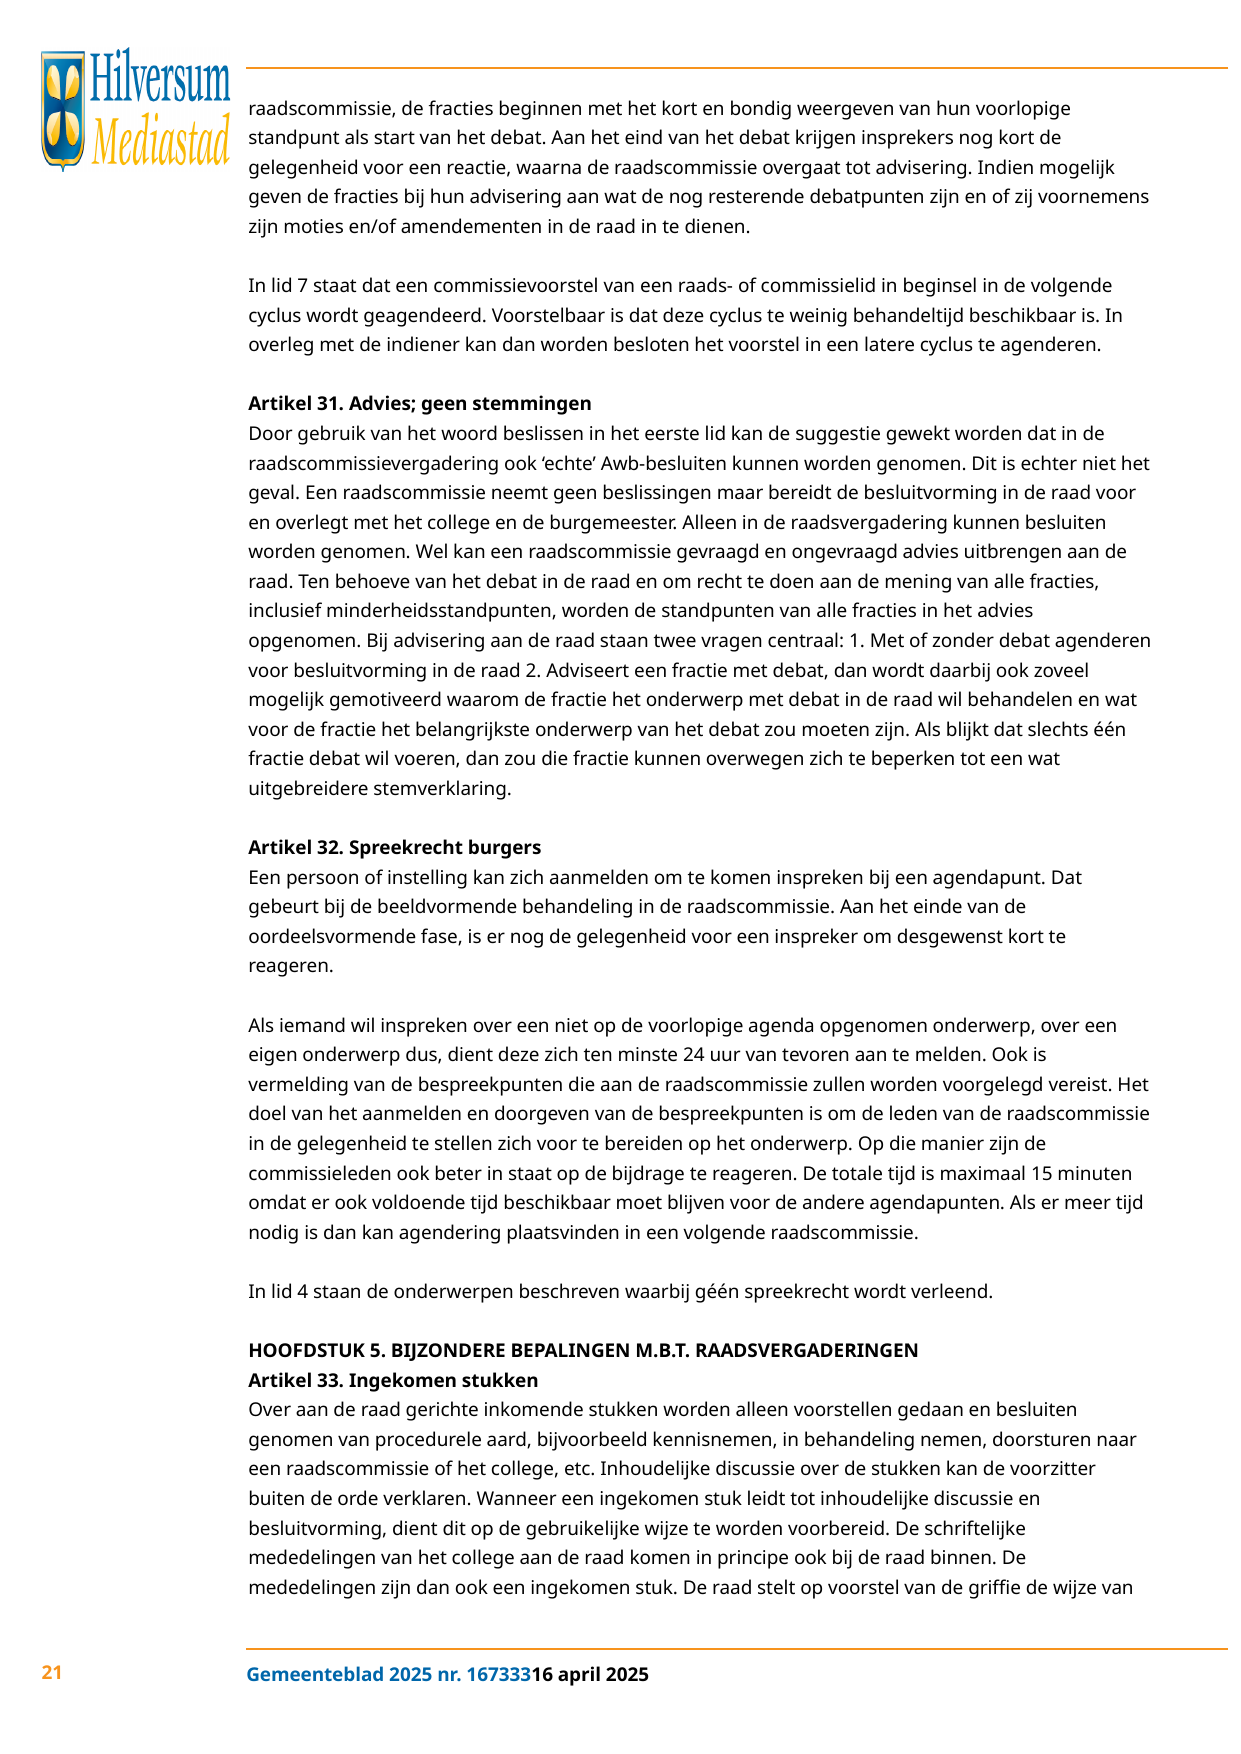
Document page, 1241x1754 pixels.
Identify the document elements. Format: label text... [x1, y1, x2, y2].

text Artikel 32. Spreekrecht burgers [248, 834, 1152, 860]
text HOOFDSTUK 5. BIJZONDERE BEPALINGEN M.B.T. RAADSVERGADERINGEN [248, 1337, 1152, 1363]
picture [41, 47, 231, 172]
text raadscommissie, de fracties beginnen met het kort en bondig weergeven van hun voorlopige standpunt als start van het debat. Aan het eind van het debat krijgen insprekers nog kort de gelegenheid voor een reactie, waarna de raadscommissie overgaat tot advisering. Indien mogelijk geven de fracties bij hun advisering aan wat de nog resterende debatpunten zijn en of zij voornemens zijn moties en/of amendementen in de raad in te dienen. [248, 95, 1152, 239]
text Door gebruik van het woord beslissen in het eerste lid kan de suggestie gewekt worden dat in de raadscommissievergadering ook ‘echte’ Awb-besluiten kunnen worden genomen. Dit is echter niet het geval. Een raadscommissie neemt geen beslissingen maar bereidt de besluitvorming in de raad voor en overlegt met het college en de burgemeester. Alleen in de raadsvergadering kunnen besluiten worden genomen. Wel kan een raadscommissie gevraagd en ongevraagd advies uitbrengen aan de raad. Ten behoeve van het debat in de raad en om recht te doen aan de mening van alle fracties, inclusief minderheidsstandpunten, worden de standpunten van alle fracties in het advies opgenomen. Bij advisering aan de raad staan twee vragen centraal: 1. Met of zonder debat agenderen voor besluitvorming in de raad 2. Adviseert een fractie met debat, dan wordt daarbij ook zoveel mogelijk gemotiveerd waarom de fractie het onderwerp met debat in de raad wil behandelen en wat voor de fractie het belangrijkste onderwerp van het debat zou moeten zijn. Als blijkt dat slechts één fractie debat wil voeren, dan zou die fractie kunnen overwegen zich te beperken tot een wat uitgebreidere stemverklaring. [248, 420, 1152, 801]
text Artikel 31. Advies; geen stemmingen [248, 391, 1152, 416]
text Artikel 33. Ingekomen stukken [248, 1367, 1152, 1393]
text Over aan de raad gerichte inkomende stukken worden alleen voorstellen gedaan en besluiten genomen van procedurele aard, bijvoorbeeld kennisnemen, in behandeling nemen, doorsturen naar een raadscommissie of het college, etc. Inhoudelijke discussie over de stukken kan de voorzitter buiten de orde verklaren. Wanneer een ingekomen stuk leidt tot inhoudelijke discussie en besluitvorming, dient dit op de gebruikelijke wijze te worden voorbereid. De schriftelijke mededelingen van het college aan de raad komen in principe ook bij de raad binnen. De mededelingen zijn dan ook een ingekomen stuk. De raad stelt op voorstel van de griffie de wijze van [248, 1396, 1152, 1600]
text Als iemand wil inspreken over een niet op de voorlopige agenda opgenomen onderwerp, over een eigen onderwerp dus, dient deze zich ten minste 24 uur van tevoren aan te melden. Ook is vermelding van de bespreekpunten die aan de raadscommissie zullen worden voorgelegd vereist. Het doel van het aanmelden en doorgeven van de bespreekpunten is om de leden van de raadscommissie in de gelegenheid te stellen zich voor te bereiden op het onderwerp. Op die manier zijn de commissieleden ook beter in staat op de bijdrage te reageren. De totale tijd is maximaal 15 minuten omdat er ook voldoende tijd beschikbaar moet blijven voor de andere agendapunten. Als er meer tijd nodig is dan kan agendering plaatsvinden in een volgende raadscommissie. [248, 1012, 1152, 1245]
text In lid 7 staat dat een commissievoorstel van een raads- of commissielid in beginsel in de volgende cyclus wordt geagendeerd. Voorstelbaar is dat deze cyclus te weinig behandeltijd beschikbaar is. In overleg met de indiener kan dan worden besloten het voorstel in een latere cyclus te agenderen. [248, 272, 1152, 357]
text Een persoon of instelling kan zich aanmelden om te komen inspreken bij een agendapunt. Dat gebeurt bij de beeldvormende behandeling in de raadscommissie. Aan het einde van de oordeelsvormende fase, is er nog de gelegenheid voor een inspreker om desgewenst kort te reageren. [248, 864, 1152, 978]
text In lid 4 staan de onderwerpen beschreven waarbij géén spreekrecht wordt verleend. [248, 1278, 1152, 1304]
